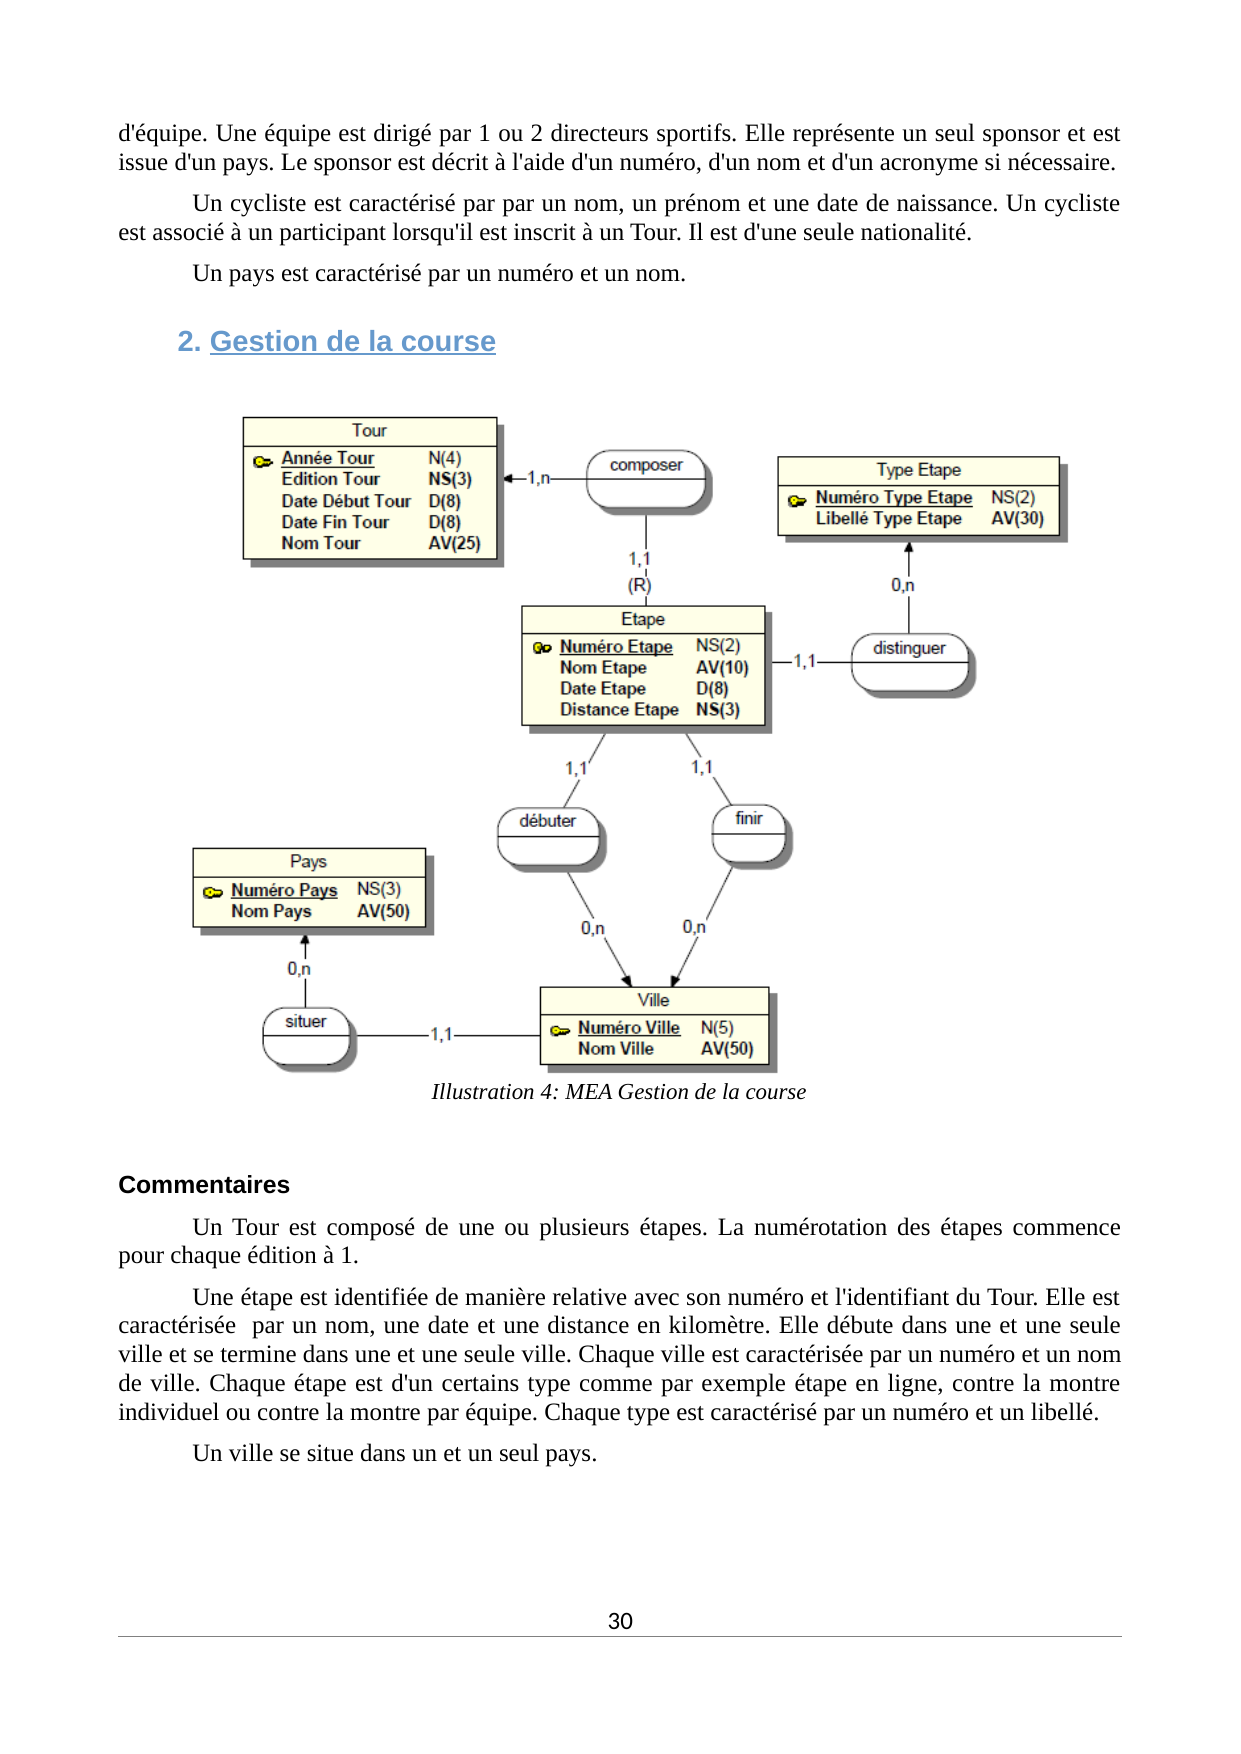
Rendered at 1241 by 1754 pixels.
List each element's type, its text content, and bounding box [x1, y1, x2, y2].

subtitle Commentaires [118, 1171, 1122, 1199]
text Illustration 4: MEA Gestion de la course [147, 400, 1093, 1104]
text Une étape est identifiée de manière relative avec son numéro et l'identifiant du Tour. Elle est caractérisée par un nom, une date et une distance en kilomètre. Elle débute dans une et une seule ville et se termine dans une et une seule ville. Chaque ville est caractérisée par un numéro et un nom de ville. Chaque étape est d'un certains type comme par exemple étape en ligne, contre la montre individuel ou contre la montre par équipe. Chaque type est caractérisé par un numéro et un libellé. [118, 1282, 1122, 1425]
text Un cycliste est caractérisé par par un nom, un prénom et une date de naissance. Un cycliste est associé à un participant lorsqu'il est inscrit à un Tour. Il est d'une seule nationalité. [118, 188, 1122, 246]
text Un ville se situe dans un et un seul pays. [118, 1438, 1122, 1467]
text Un pays est caractérisé par un numéro et un nom. [118, 258, 1122, 287]
text Un Tour est composé de une ou plusieurs étapes. La numérotation des étapes commence pour chaque édition à 1. [118, 1212, 1122, 1269]
subtitle Gestion de la course [177, 324, 1122, 358]
text d'équipe. Une équipe est dirigé par 1 ou 2 directeurs sportifs. Elle représente un seul sponsor et est issue d'un pays. Le sponsor est décrit à l'aide d'un numéro, d'un nom et d'un acronyme si nécessaire. [118, 118, 1122, 176]
